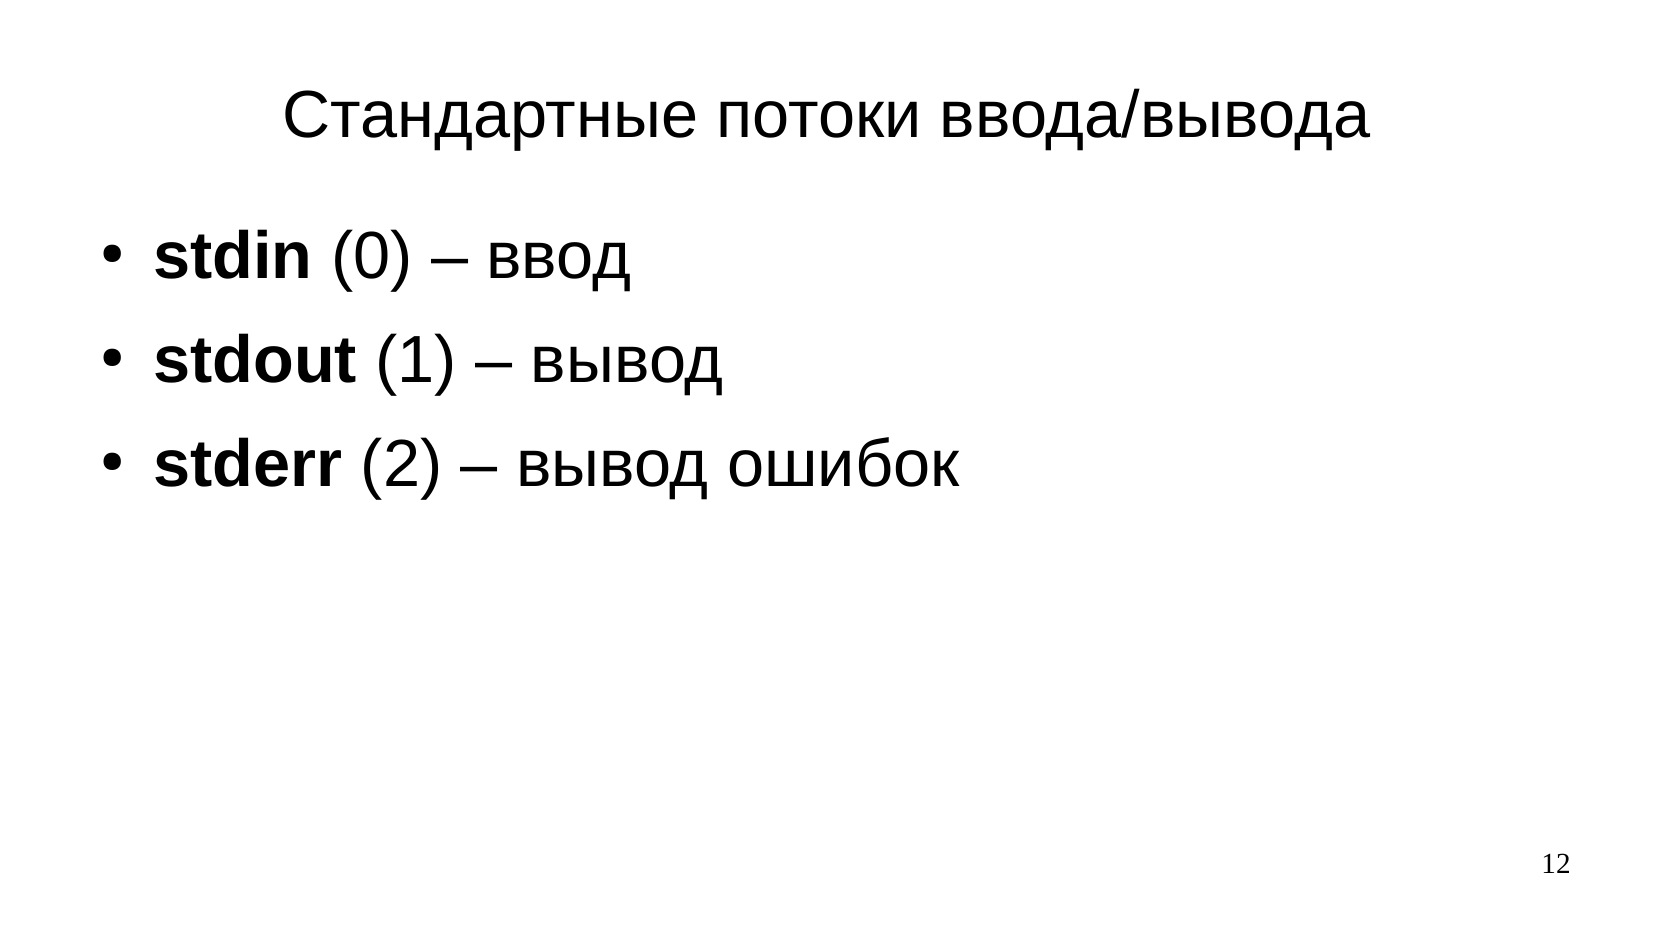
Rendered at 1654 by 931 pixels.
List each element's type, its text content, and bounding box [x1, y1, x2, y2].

list stdin (0) – ввод stdout (1) – вывод stderr (2) – вывод ошибок [82, 217, 1571, 758]
title Стандартные потоки ввода/вывода [82, 37, 1571, 193]
